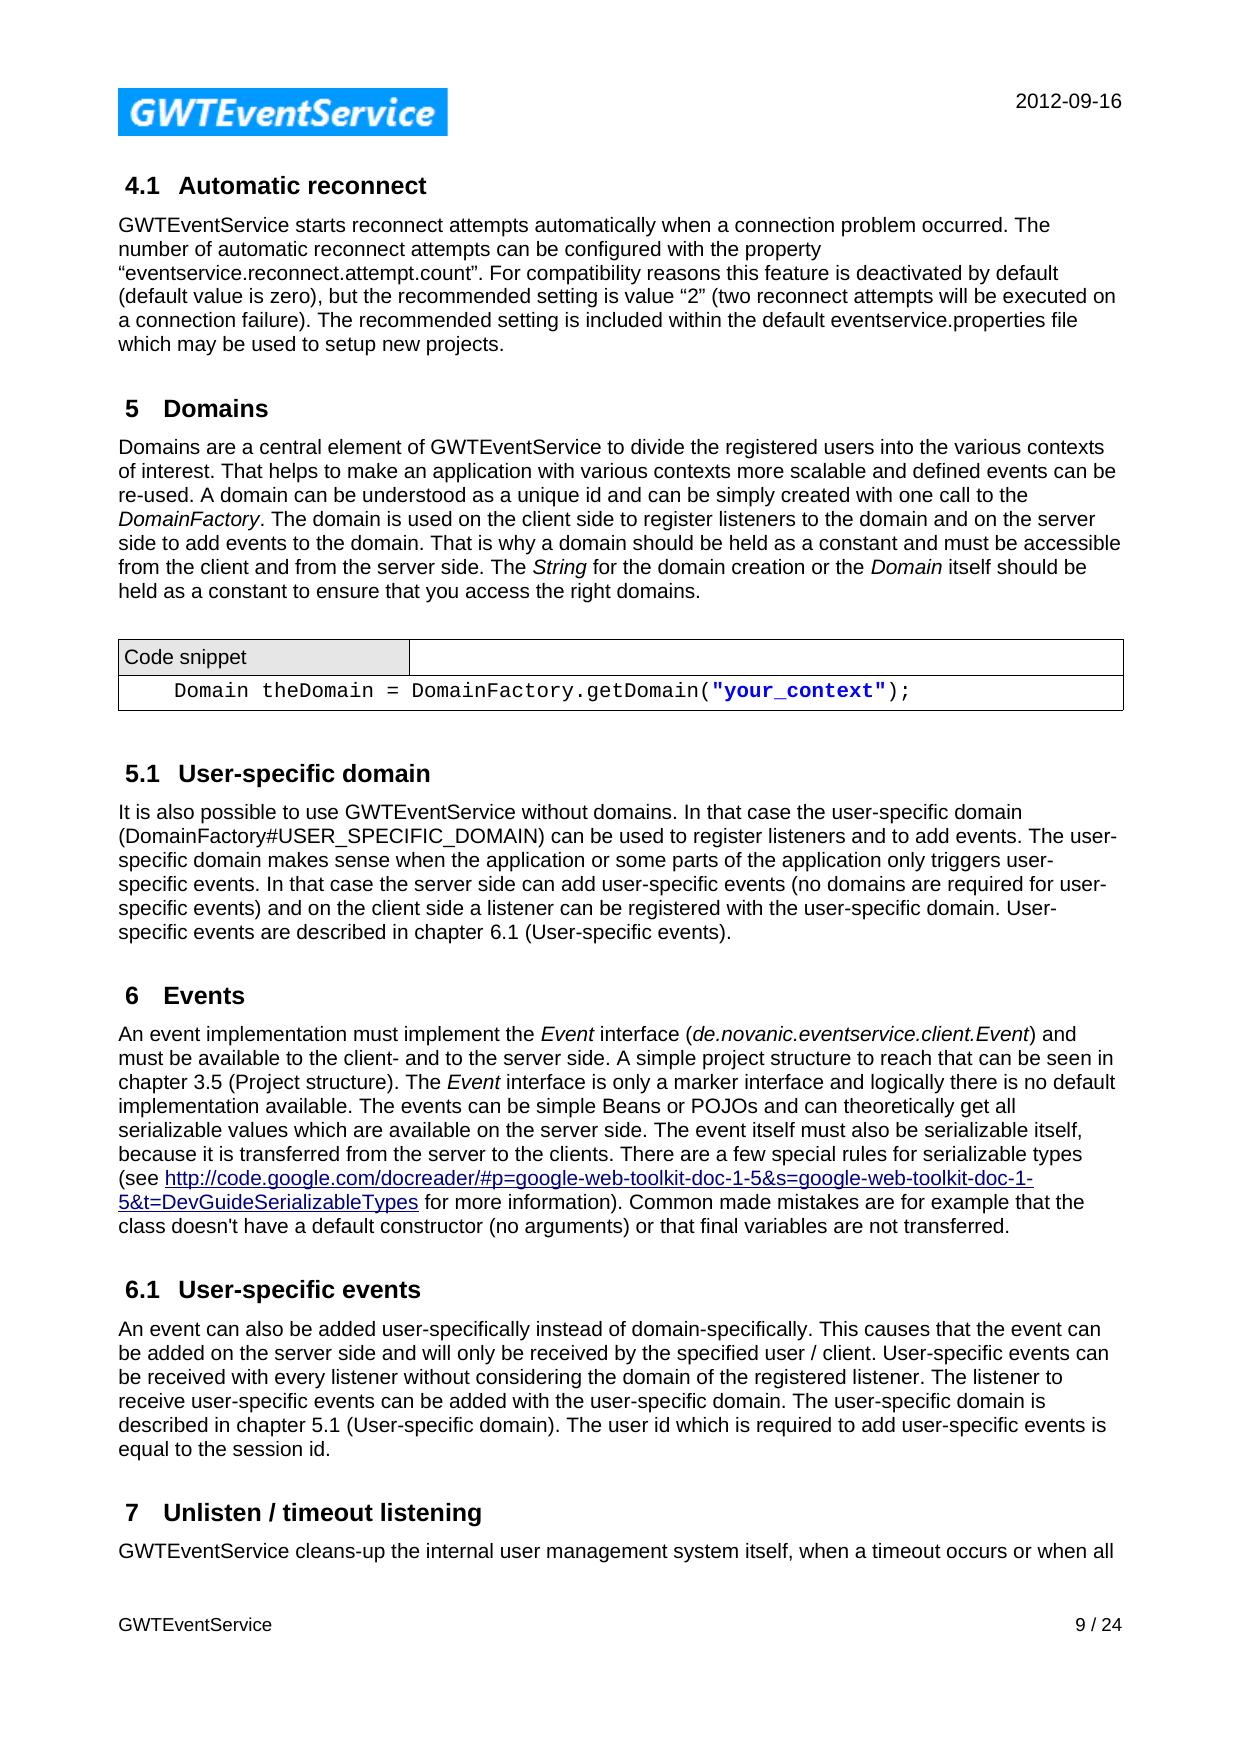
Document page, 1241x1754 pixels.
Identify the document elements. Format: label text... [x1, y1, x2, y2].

picture [118, 88, 448, 136]
text It is also possible to use GWTEventService without domains. In that case the user-specific domain (DomainFactory#USER_SPECIFIC_DOMAIN) can be used to register listeners and to add events. The user-specific domain makes sense when the application or some parts of the application only triggers user-specific events. In that case the server side can add user-specific events (no domains are required for user-specific events) and on the client side a listener can be registered with the user-specific domain. User-specific events are described in chapter 6.1 (User-specific events). [118, 800, 1122, 943]
text An event can also be added user-specifically instead of domain-specifically. This causes that the event can be added on the server side and will only be received by the specified user / client. User-specific events can be received with every listener without considering the domain of the registered listener. The listener to receive user-specific events can be added with the user-specific domain. The user-specific domain is described in chapter 5.1 (User-specific domain). The user id which is required to add user-specific events is equal to the session id. [118, 1317, 1122, 1460]
subtitle User-specific events [118, 1275, 1122, 1304]
text GWTEventService starts reconnect attempts automatically when a connection problem occurred. The number of automatic reconnect attempts can be configured with the property “eventservice.reconnect.attempt.count”. For compatibility reasons this feature is deactivated by default (default value is zero), but the recommended setting is value “2” (two reconnect attempts will be executed on a connection failure). The recommended setting is included within the default eventservice.properties file which may be used to setup new projects. [118, 212, 1122, 356]
table_header Code snippet [119, 640, 409, 675]
table_header [410, 640, 1123, 675]
table_cell Domain theDomain = DomainFactory.getDomain("your_context"); [119, 676, 1123, 710]
subtitle Automatic reconnect [118, 171, 1122, 200]
subtitle Domains [118, 394, 1122, 422]
text An event implementation must implement the Event interface (de.novanic.eventservice.client.Event) and must be available to the client- and to the server side. A simple project structure to reach that can be seen in chapter 3.5 (Project structure). The Event interface is only a marker interface and logically there is no default implementation available. The events can be simple Beans or POJOs and can theoretically get all serializable values which are available on the server side. The event itself must also be serializable itself, because it is transferred from the server to the clients. There are a few special rules for serializable types (see http://code.google.com/docreader/#p=google-web-toolkit-doc-1-5&s=google-web-toolkit-doc-1-5&t=DevGuideSerializableTypes for more information). Common made mistakes are for example that the class doesn't have a default constructor (no arguments) or that final variables are not transferred. [118, 1022, 1122, 1238]
subtitle Unlisten / timeout listening [118, 1498, 1122, 1527]
subtitle Events [118, 981, 1122, 1010]
text Domains are a central element of GWTEventService to divide the registered users into the various contexts of interest. That helps to make an application with various contexts more scalable and defined events can be re-used. A domain can be understood as a unique id and can be simply created with one call to the DomainFactory. The domain is used on the client side to register listeners to the domain and on the server side to add events to the domain. That is why a domain should be held as a constant and must be accessible from the client and from the server side. The String for the domain creation or the Domain itself should be held as a constant to ensure that you access the right domains. [118, 435, 1122, 603]
subtitle User-specific domain [118, 758, 1122, 787]
text GWTEventService cleans-up the internal user management system itself, when a timeout occurs or when all [118, 1539, 1122, 1563]
